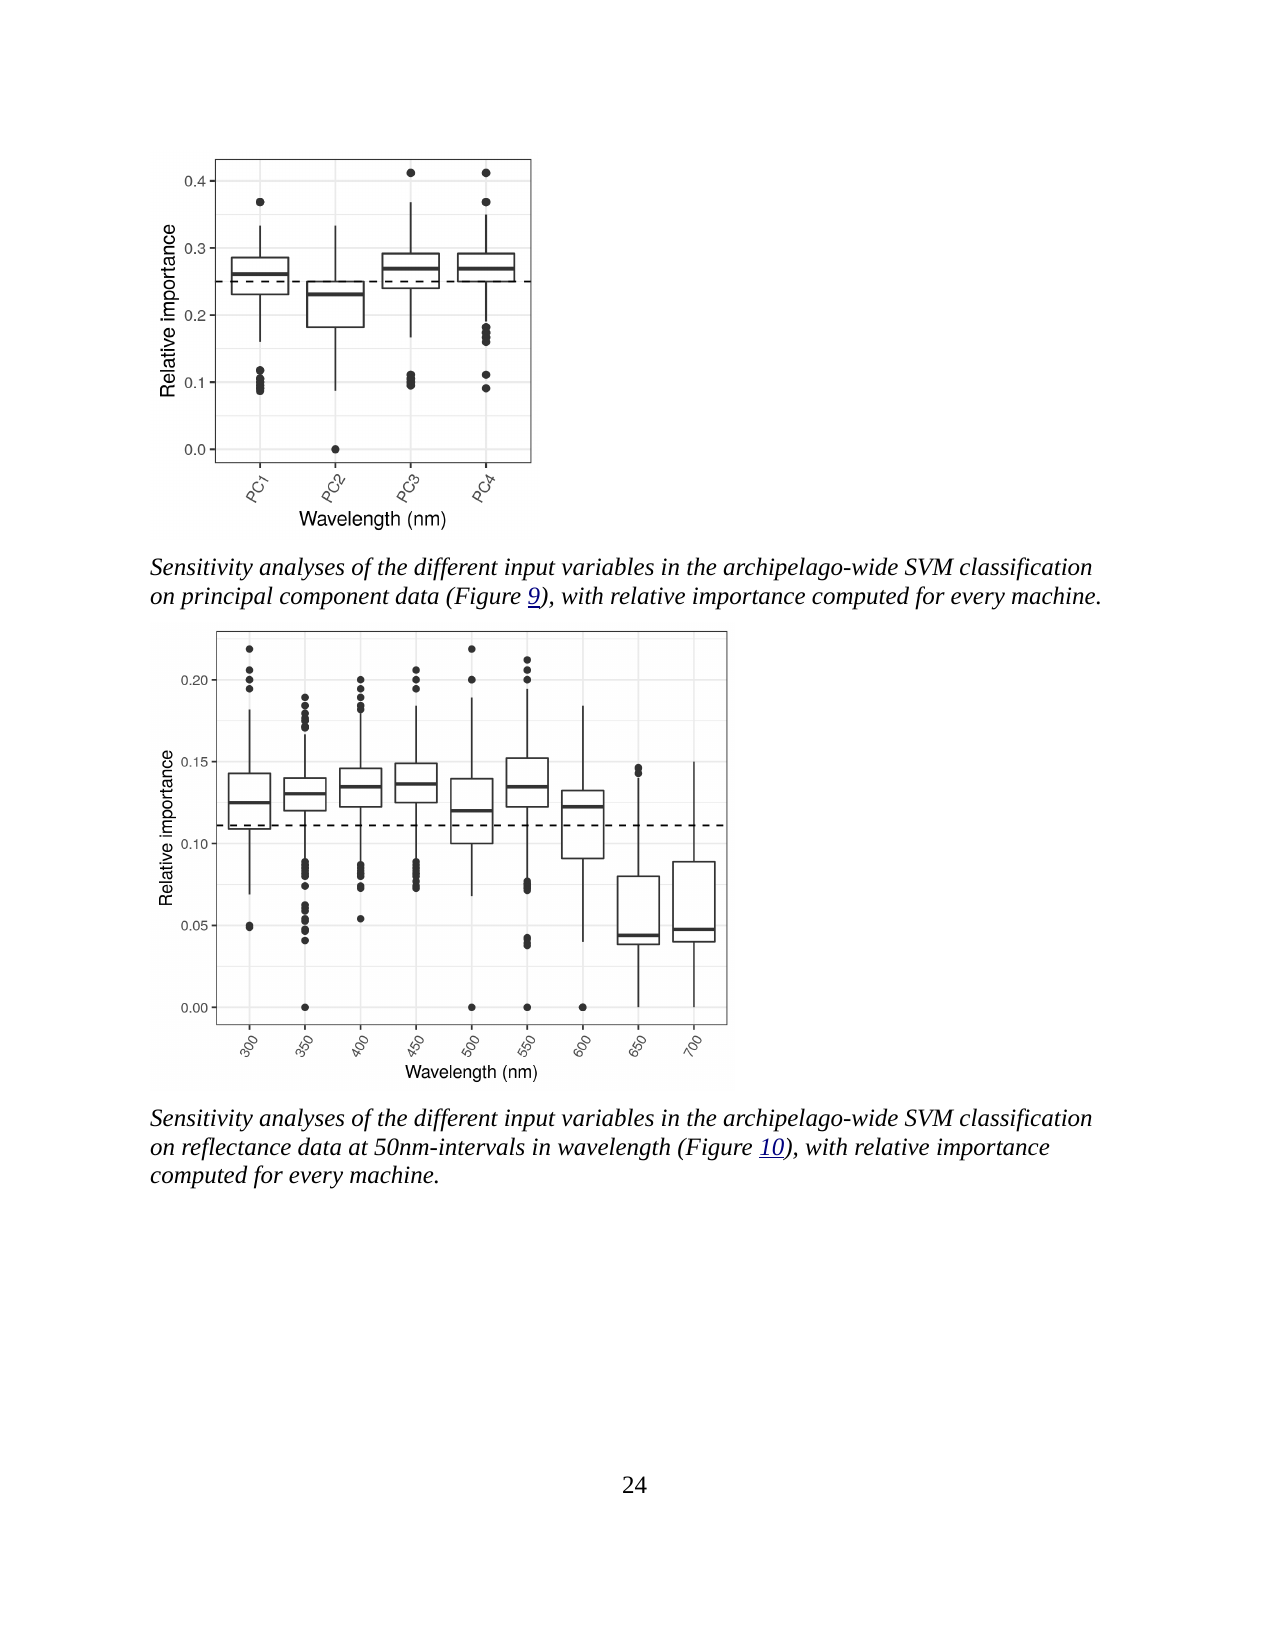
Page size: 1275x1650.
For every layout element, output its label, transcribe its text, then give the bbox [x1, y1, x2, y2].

picture [150, 150, 540, 540]
picture [150, 622, 736, 1091]
text Sensitivity analyses of the different input variables in the archipelago-wide SVM classification on reflectance data at 50nm-intervals in wavelength (Figure 10), with relative importance computed for every machine. [150, 1103, 1125, 1189]
text Sensitivity analyses of the different input variables in the archipelago-wide SVM classification on principal component data (Figure 9), with relative importance computed for every machine. [150, 552, 1125, 610]
